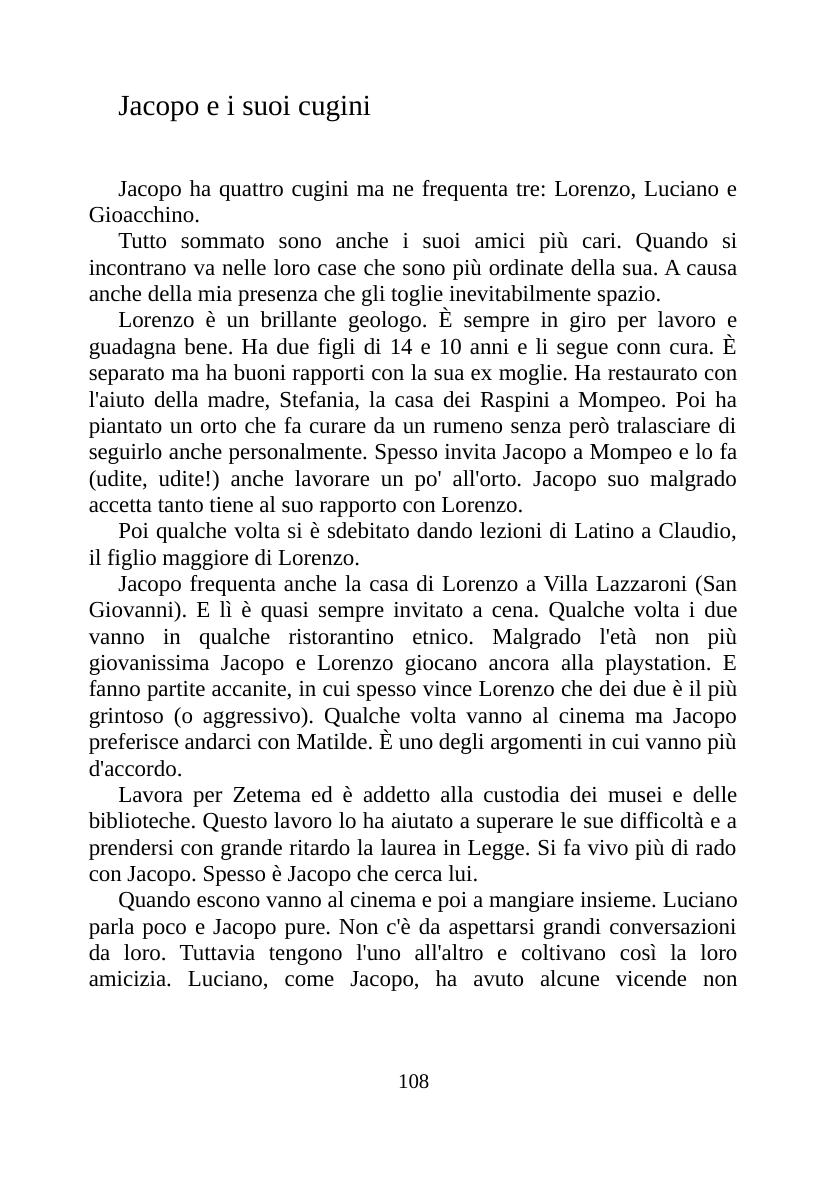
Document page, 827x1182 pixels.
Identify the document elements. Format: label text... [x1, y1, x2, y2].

subtitle Jacopo e i suoi cugini [88, 88, 738, 122]
text Jacopo ha quattro cugini ma ne frequenta tre: Lorenzo, Luciano e Gioacchino. [88, 175, 738, 227]
text Lavora per Zetema ed è addetto alla custodia dei musei e delle biblioteche. Questo lavoro lo ha aiutato a superare le sue difficoltà e a prendersi con grande ritardo la laurea in Legge. Si fa vivo più di rado con Jacopo. Spesso è Jacopo che cerca lui. [88, 781, 738, 886]
text Quando escono vanno al cinema e poi a mangiare insieme. Luciano parla poco e Jacopo pure. Non c'è da aspettarsi grandi conversazioni da loro. Tuttavia tengono l'uno all'altro e coltivano così la loro amicizia. Luciano, come Jacopo, ha avuto alcune vicende non [88, 886, 738, 992]
text Jacopo frequenta anche la casa di Lorenzo a Villa Lazzaroni (San Giovanni). E lì è quasi sempre invitato a cena. Qualche volta i due vanno in qualche ristorantino etnico. Malgrado l'età non più giovanissima Jacopo e Lorenzo giocano ancora alla playstation. E fanno partite accanite, in cui spesso vince Lorenzo che dei due è il più grintoso (o aggressivo). Qualche volta vanno al cinema ma Jacopo preferisce andarci con Matilde. È uno degli argomenti in cui vanno più d'accordo. [88, 570, 738, 781]
text Poi qualche volta si è sdebitato dando lezioni di Latino a Claudio, il figlio maggiore di Lorenzo. [88, 517, 738, 570]
text Lorenzo è un brillante geologo. È sempre in giro per lavoro e guadagna bene. Ha due figli di 14 e 10 anni e li segue conn cura. È separato ma ha buoni rapporti con la sua ex moglie. Ha restaurato con l'aiuto della madre, Stefania, la casa dei Raspini a Mompeo. Poi ha piantato un orto che fa curare da un rumeno senza però tralasciare di seguirlo anche personalmente. Spesso invita Jacopo a Mompeo e lo fa (udite, udite!) anche lavorare un po' all'orto. Jacopo suo malgrado accetta tanto tiene al suo rapporto con Lorenzo. [88, 307, 738, 517]
text Tutto sommato sono anche i suoi amici più cari. Quando si incontrano va nelle loro case che sono più ordinate della sua. A causa anche della mia presenza che gli toglie inevitabilmente spazio. [88, 227, 738, 307]
